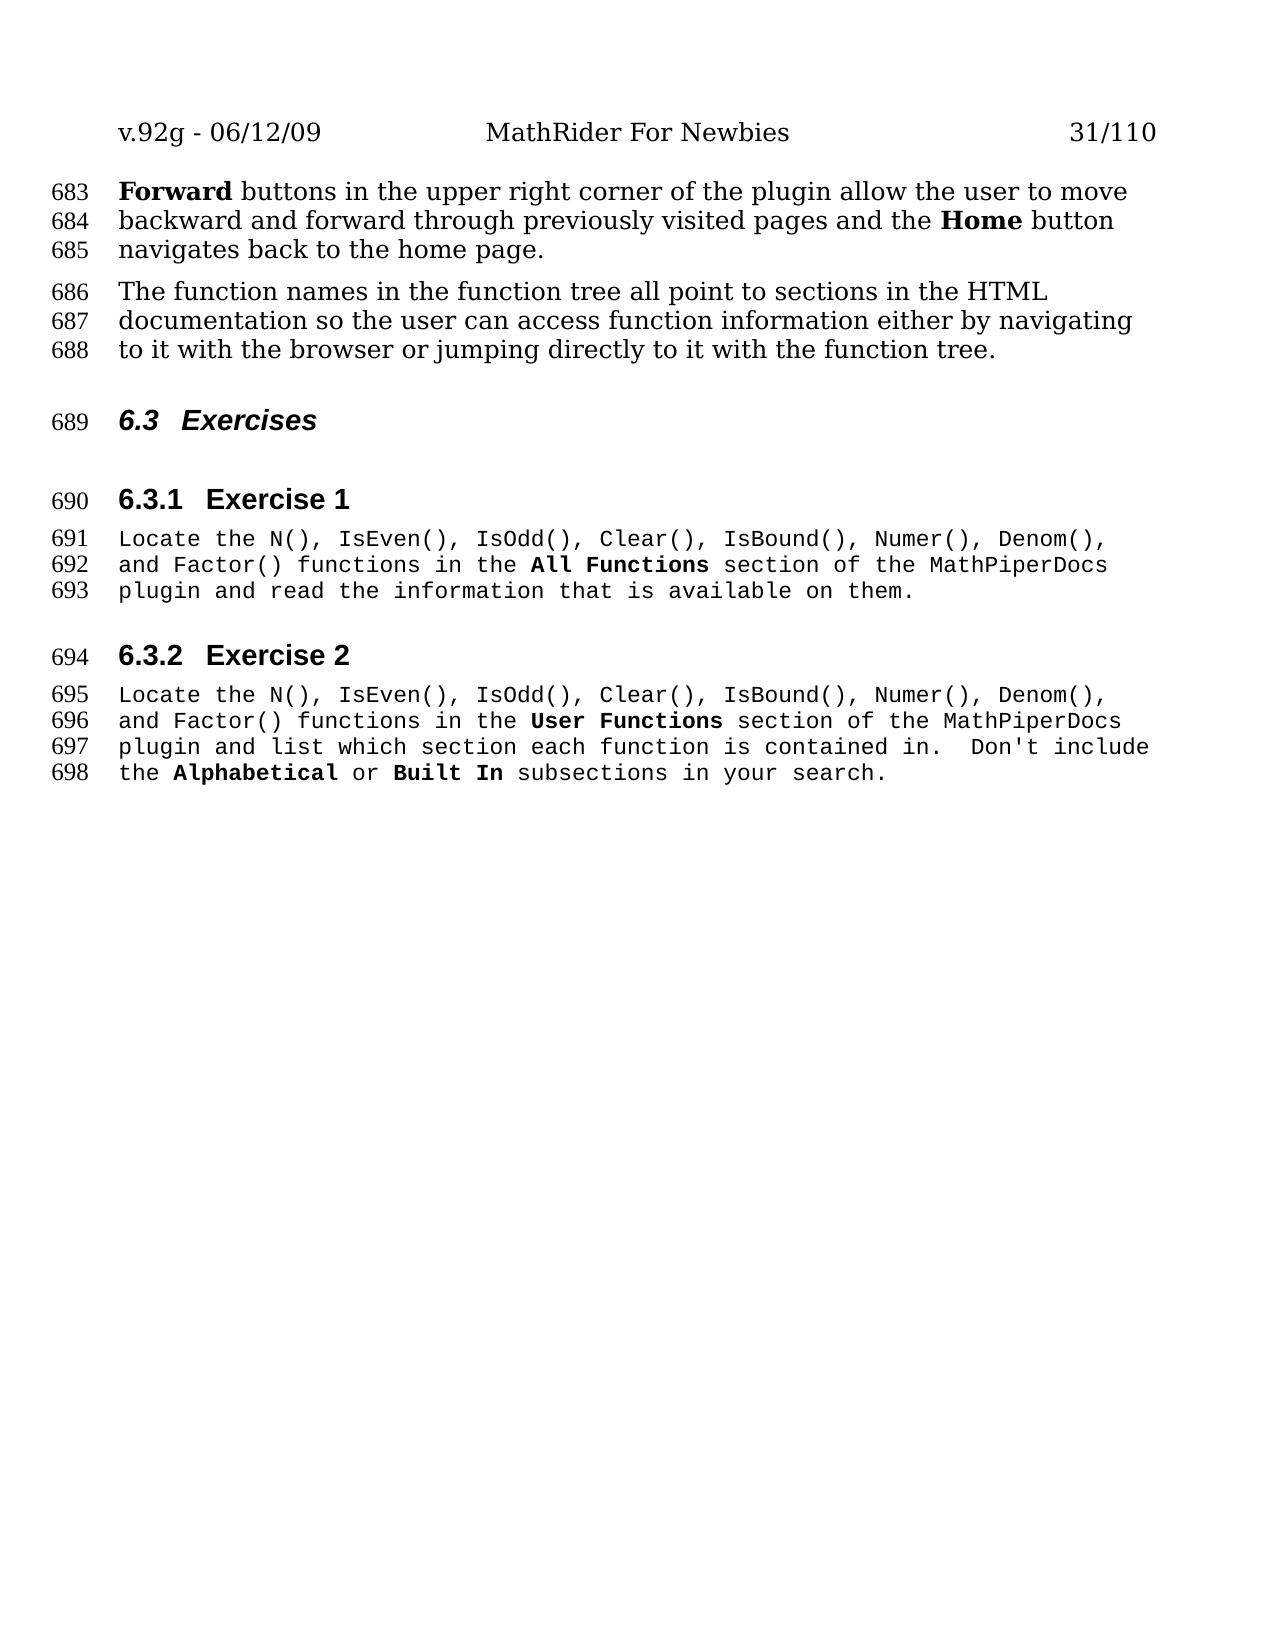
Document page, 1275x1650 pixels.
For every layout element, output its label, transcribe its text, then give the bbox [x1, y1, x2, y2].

subtitle Exercise 2 [118, 638, 1157, 672]
text Locate the N(), IsEven(), IsOdd(), Clear(), IsBound(), Numer(), Denom(), and Factor() functions in the User Functions section of the MathPiperDocs plugin and list which section each function is contained in. Don't include the Alphabetical or Built In subsections in your search. [118, 684, 1157, 787]
text Locate the N(), IsEven(), IsOdd(), Clear(), IsBound(), Numer(), Denom(), and Factor() functions in the All Functions section of the MathPiperDocs plugin and read the information that is available on them. [118, 527, 1157, 605]
subtitle Exercise 1 [118, 482, 1157, 515]
subtitle Exercises [118, 403, 1157, 437]
text The function names in the function tree all point to sections in the HTML documentation so the user can access function information either by navigating to it with the browser or jumping directly to it with the function tree. [118, 277, 1157, 364]
text Forward buttons in the upper right corner of the plugin allow the user to move backward and forward through previously visited pages and the Home button navigates back to the home page. [118, 177, 1157, 265]
